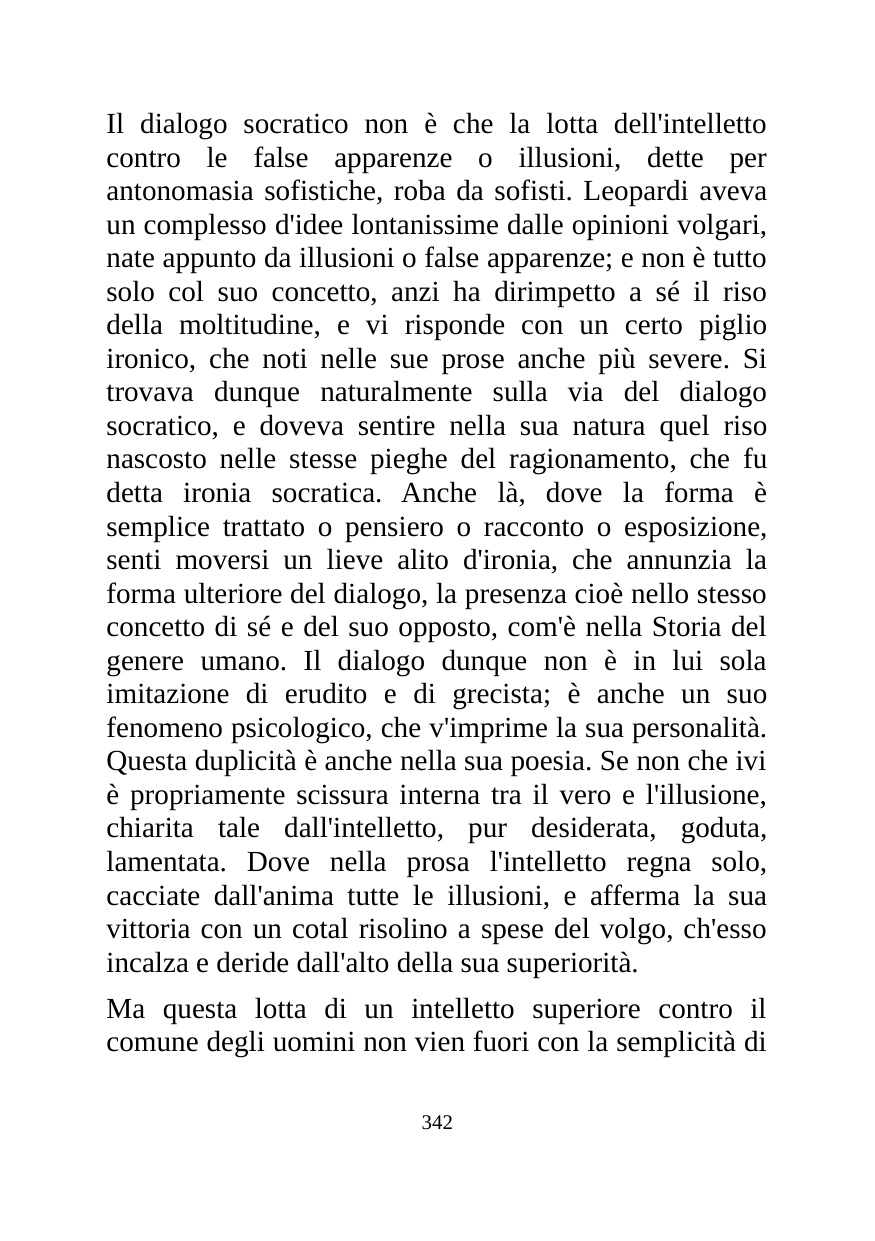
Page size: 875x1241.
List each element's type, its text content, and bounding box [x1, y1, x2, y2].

text Il dialogo socratico non è che la lotta dell'intelletto contro le false apparenze o illusioni, dette per antonomasia sofistiche, roba da sofisti. Leopardi aveva un complesso d'idee lontanissime dalle opinioni volgari, nate appunto da illusioni o false apparenze; e non è tutto solo col suo concetto, anzi ha dirimpetto a sé il riso della moltitudine, e vi risponde con un certo piglio ironico, che noti nelle sue prose anche più severe. Si trovava dunque naturalmente sulla via del dialogo socratico, e doveva sentire nella sua natura quel riso nascosto nelle stesse pieghe del ragionamento, che fu detta ironia socratica. Anche là, dove la forma è semplice trattato o pensiero o racconto o esposizione, senti moversi un lieve alito d'ironia, che annunzia la forma ulteriore del dialogo, la presenza cioè nello stesso concetto di sé e del suo opposto, com'è nella Storia del genere umano. Il dialogo dunque non è in lui sola imitazione di erudito e di grecista; è anche un suo fenomeno psicologico, che v'imprime la sua personalità. Questa duplicità è anche nella sua poesia. Se non che ivi è propriamente scissura interna tra il vero e l'illusione, chiarita tale dall'intelletto, pur desiderata, goduta, lamentata. Dove nella prosa l'intelletto regna solo, cacciate dall'anima tutte le illusioni, e afferma la sua vittoria con un cotal risolino a spese del volgo, ch'esso incalza e deride dall'alto della sua superiorità. [106, 106, 768, 978]
text Ma questa lotta di un intelletto superiore contro il comune degli uomini non vien fuori con la semplicità di [106, 991, 768, 1058]
